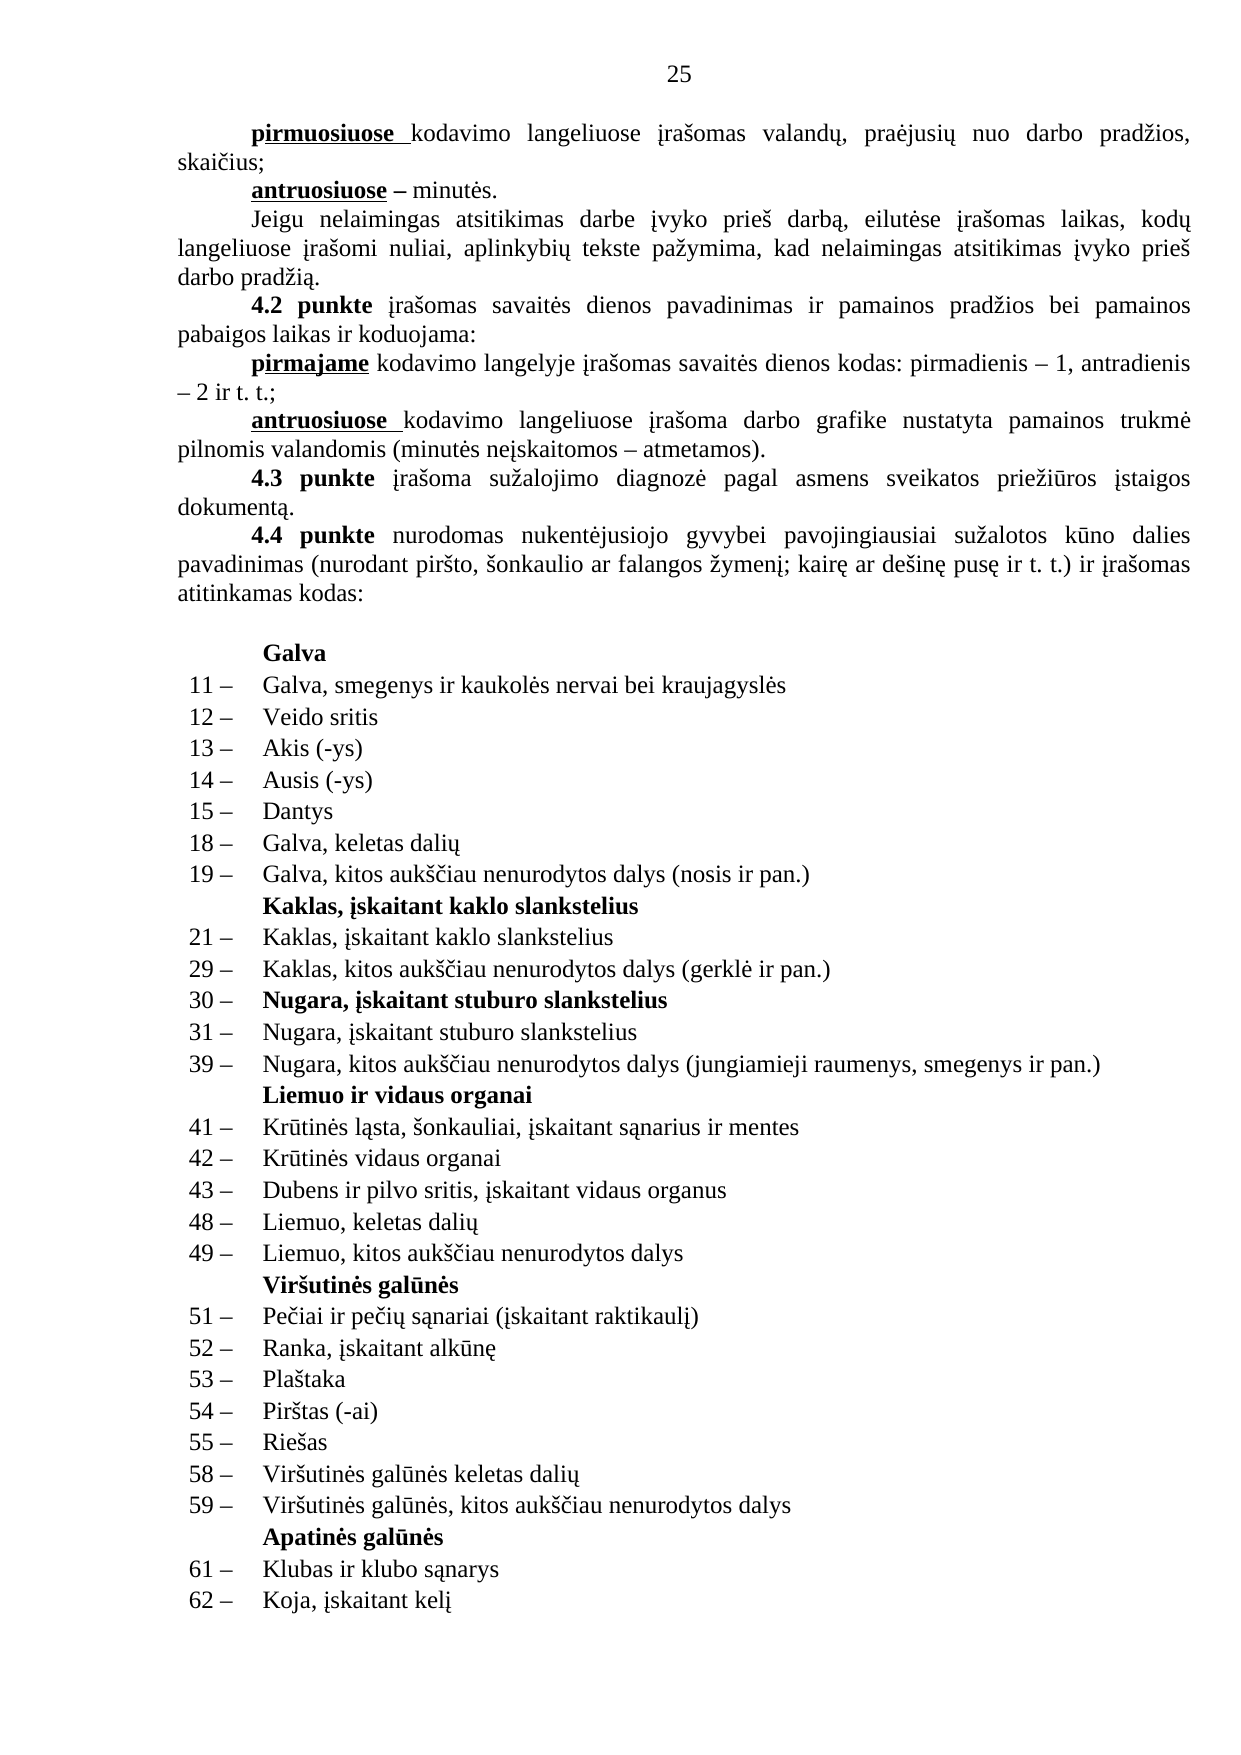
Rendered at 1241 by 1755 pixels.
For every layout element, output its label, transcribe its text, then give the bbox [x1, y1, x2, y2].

table_header Galva Galva, smegenys ir kaukolės nervai bei kraujagyslės Veido sritis Akis (-ys) Ausis (-ys) Dantys Galva, keletas dalių Galva, kitos aukščiau nenurodytos dalys (nosis ir pan.) Kaklas, įskaitant kaklo slankstelius Kaklas, įskaitant kaklo slankstelius Kaklas, kitos aukščiau nenurodytos dalys (gerklė ir pan.) Nugara, įskaitant stuburo slankstelius Nugara, įskaitant stuburo slankstelius Nugara, kitos aukščiau nenurodytos dalys (jungiamieji raumenys, smegenys ir pan.) Liemuo ir vidaus organai Krūtinės ląsta, šonkauliai, įskaitant sąnarius ir mentes Krūtinės vidaus organai Dubens ir pilvo sritis, įskaitant vidaus organus Liemuo, keletas dalių Liemuo, kitos aukščiau nenurodytos dalys Viršutinės galūnės Pečiai ir pečių sąnariai (įskaitant raktikaulį) Ranka, įskaitant alkūnę Plaštaka Pirštas (-ai) Riešas Viršutinės galūnės keletas dalių Viršutinės galūnės, kitos aukščiau nenurodytos dalys Apatinės galūnės Klubas ir klubo sąnarys Koja, įskaitant kelį [251, 636, 1181, 1614]
table_header 11 – 12 – 13 – 14 – 15 – 18 – 19 – 21 – 29 – 30 – 31 – 39 – 41 – 42 – 43 – 48 – 49 – 51 – 52 – 53 – 54 – 55 – 58 – 59 – 61 – 62 – [177, 636, 251, 1614]
text 4.4 punkte nurodomas nukentėjusiojo gyvybei pavojingiausiai sužalotos kūno dalies pavadinimas (nurodant piršto, šonkaulio ar falangos žymenį; kairę ar dešinę pusę ir t. t.) ir įrašomas atitinkamas kodas: [177, 521, 1192, 607]
text antruosiuose kodavimo langeliuose įrašoma darbo grafike nustatyta pamainos trukmė pilnomis valandomis (minutės neįskaitomos – atmetamos). [177, 406, 1192, 463]
text pirmajame kodavimo langelyje įrašomas savaitės dienos kodas: pirmadienis – 1, antradienis – 2 ir t. t.; [177, 348, 1192, 406]
text Jeigu nelaimingas atsitikimas darbe įvyko prieš darbą, eilutėse įrašomas laikas, kodų langeliuose įrašomi nuliai, aplinkybių tekste pažymima, kad nelaimingas atsitikimas įvyko prieš darbo pradžią. [177, 204, 1192, 291]
text antruosiuose – minutės. [177, 176, 1192, 204]
text 4.2 punkte įrašomas savaitės dienos pavadinimas ir pamainos pradžios bei pamainos pabaigos laikas ir koduojama: [177, 291, 1192, 348]
text pirmuosiuose kodavimo langeliuose įrašomas valandų, praėjusių nuo darbo pradžios, skaičius; [177, 118, 1192, 176]
text 4.3 punkte įrašoma sužalojimo diagnozė pagal asmens sveikatos priežiūros įstaigos dokumentą. [177, 463, 1192, 521]
